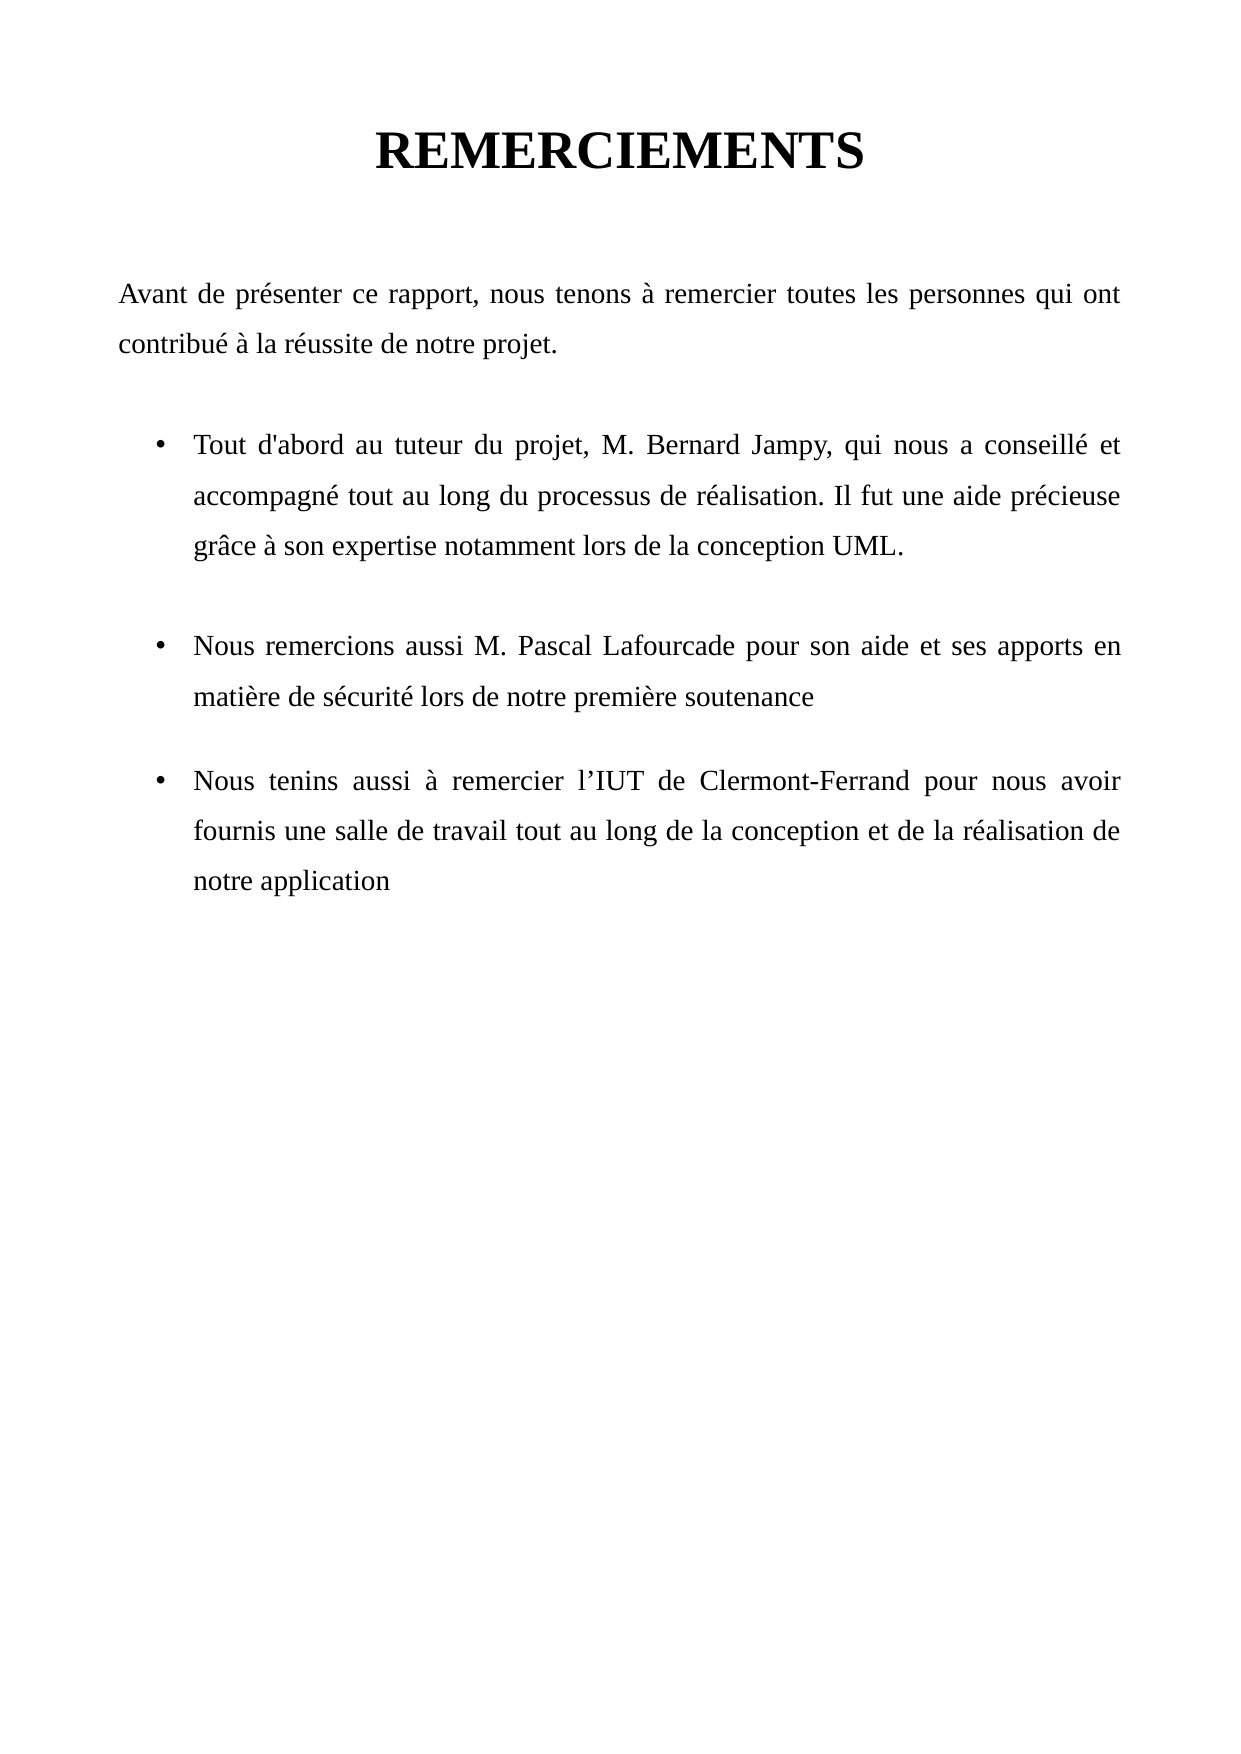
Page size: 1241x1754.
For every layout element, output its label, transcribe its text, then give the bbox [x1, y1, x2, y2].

list Nous tenins aussi à remercier l’IUT de Clermont-Ferrand pour nous avoir fournis une salle de travail tout au long de la conception et de la réalisation de notre application [156, 763, 1122, 897]
list Nous remercions aussi M. Pascal Lafourcade pour son aide et ses apports en matière de sécurité lors de notre première soutenance [156, 628, 1122, 712]
list Tout d'abord au tuteur du projet, M. Bernard Jampy, qui nous a conseillé et accompagné tout au long du processus de réalisation. Il fut une aide précieuse grâce à son expertise notamment lors de la conception UML. [156, 427, 1122, 561]
text REMERCIEMENTS [118, 118, 1122, 180]
text Avant de présenter ce rapport, nous tenons à remercier toutes les personnes qui ont contribué à la réussite de notre projet. [118, 276, 1122, 360]
